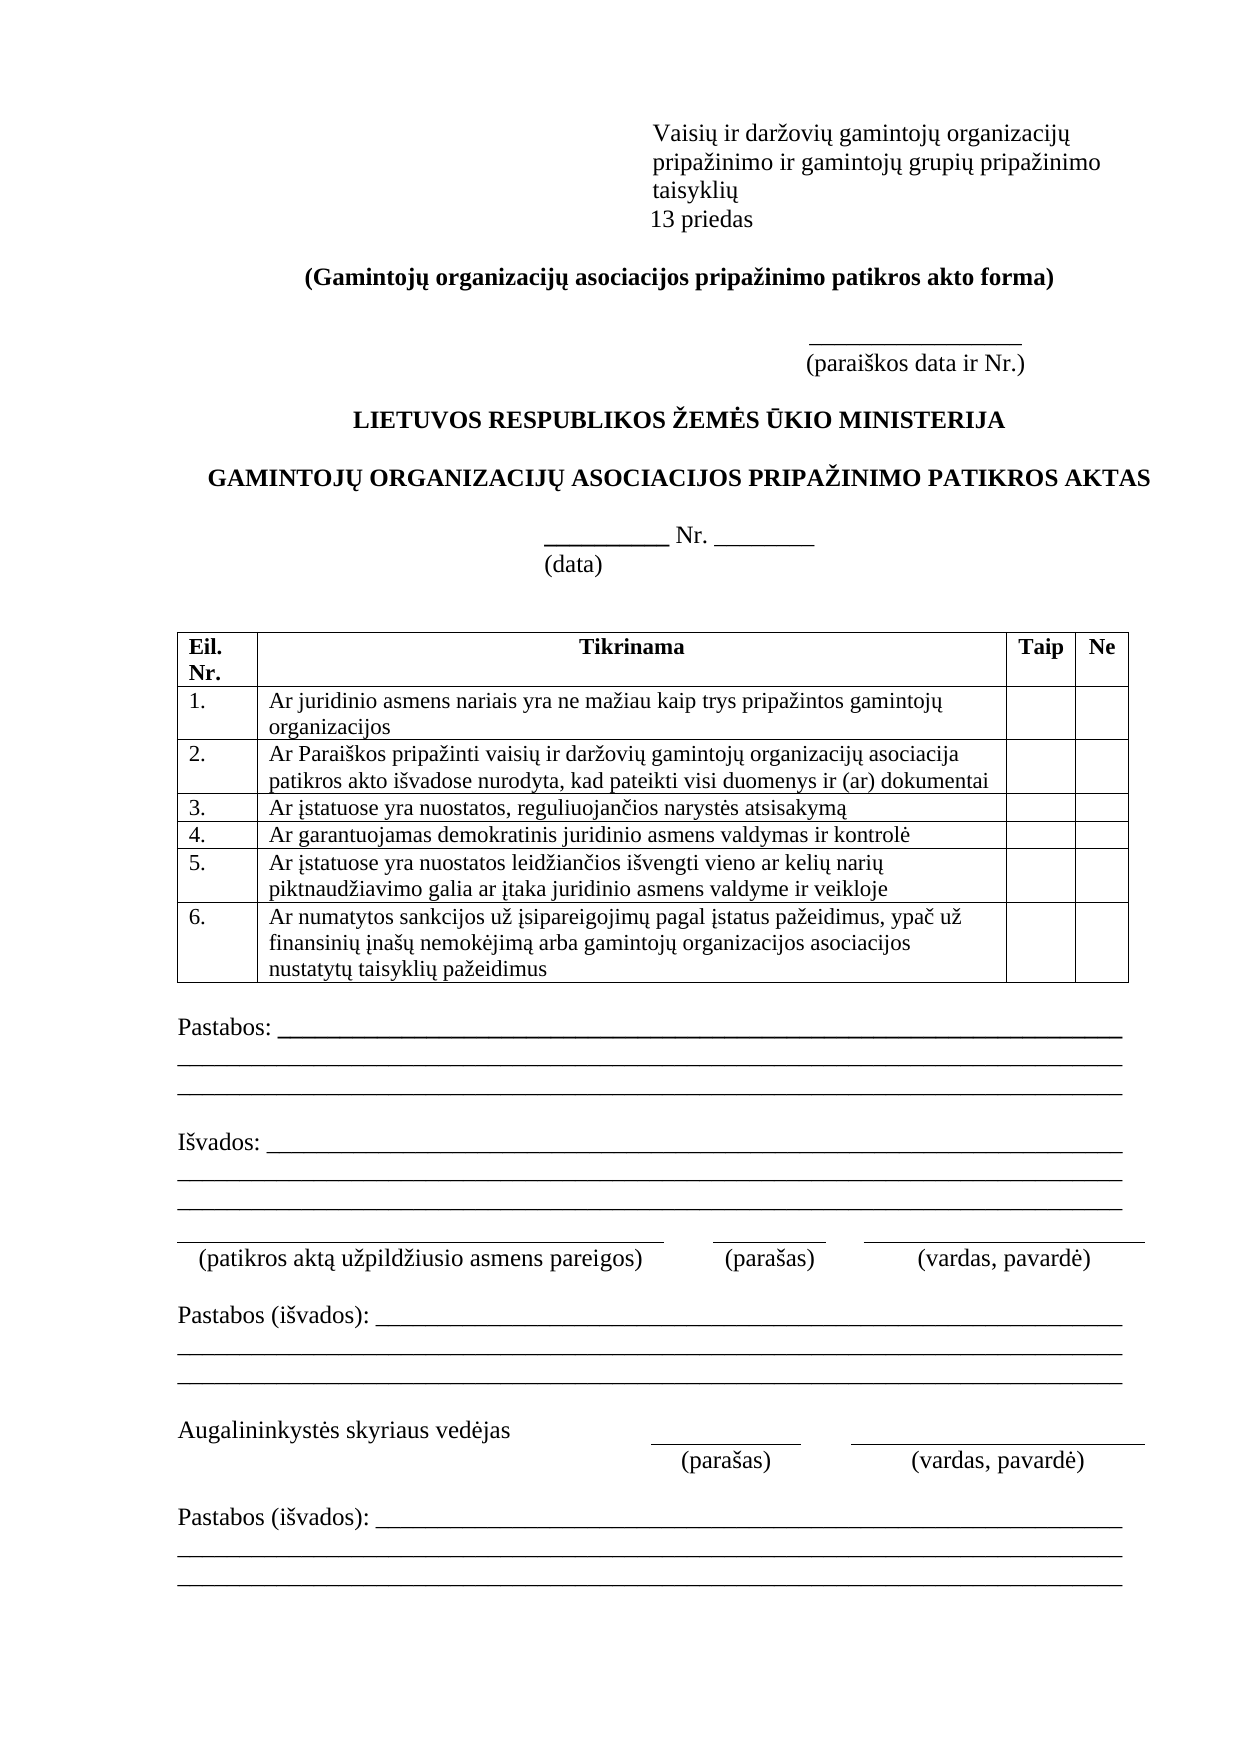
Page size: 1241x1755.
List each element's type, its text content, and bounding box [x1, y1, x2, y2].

text _ [177, 1531, 1181, 1560]
table_header Ne [1076, 633, 1128, 686]
table_header (parašas) [651, 1445, 801, 1474]
table_header Taip [1007, 633, 1075, 686]
table_header Tikrinama [258, 633, 1006, 686]
table_header [826, 1242, 863, 1271]
table_cell 1. [178, 687, 257, 739]
table_header (vardas, pavardė) [864, 1243, 1144, 1271]
table_cell Ar Paraiškos pripažinti vaisių ir daržovių gamintojų organizacijų asociacija patikros akto išvadose nurodyta, kad pateikti visi duomenys ir (ar) dokumentai [258, 740, 1006, 793]
text _ [177, 1069, 1181, 1098]
table_cell [1076, 687, 1128, 739]
table_header (patikros aktą užpildžiusio asmens pareigos) [177, 1243, 663, 1271]
table_cell [1007, 849, 1075, 902]
text Pastabos (išvados): [177, 1502, 1181, 1531]
table_header (vardas, pavardė) [851, 1445, 1144, 1474]
table_cell [1076, 822, 1128, 848]
text Augalininkystės skyriaus vedėjas [177, 1415, 1181, 1444]
text Pastabos: [177, 1012, 1181, 1040]
text Pastabos (išvados): [177, 1300, 1181, 1329]
table_cell [1007, 687, 1075, 739]
text _________________ [649, 319, 1181, 348]
table_cell Ar juridinio asmens nariais yra ne mažiau kaip trys pripažintos gamintojų organizacijos [258, 687, 1006, 739]
text _ [177, 1184, 1181, 1213]
text 13 priedas [649, 204, 1181, 233]
table_cell [1076, 740, 1128, 793]
text _ [177, 1560, 1181, 1589]
table_cell Ar garantuojamas demokratinis juridinio asmens valdymas ir kontrolė [258, 822, 1006, 848]
table_cell [1007, 740, 1075, 793]
table_header [664, 1242, 713, 1271]
text (Gamintojų organizacijų asociacijos pripažinimo patikros akto forma) [177, 262, 1181, 291]
table_cell 2. [178, 740, 257, 793]
table_cell Ar numatytos sankcijos už įsipareigojimų pagal įstatus pažeidimus, ypač už finansinių įnašų nemokėjimą arba gamintojų organizacijos asociacijos nustatytų taisyklių pažeidimus [258, 903, 1006, 982]
text (paraiškos data ir Nr.) [649, 348, 1181, 377]
table_cell Ar įstatuose yra nuostatos leidžiančios išvengti vieno ar kelių narių piktnaudžiavimo galia ar įtaka juridinio asmens valdyme ir veikloje [258, 849, 1006, 902]
table_header [539, 1444, 651, 1474]
table_cell [1076, 849, 1128, 902]
text _ [177, 1329, 1181, 1358]
text (data) [177, 549, 1181, 578]
table_cell [1007, 822, 1075, 848]
table_cell 5. [178, 849, 257, 902]
table_cell [1007, 903, 1075, 982]
table_cell [1076, 794, 1128, 821]
text GAMINTOJŲ ORGANIZACIJŲ ASOCIACIJOS PRIPAŽINIMO PATIKROS AKTAS [177, 463, 1181, 492]
text _ [177, 1040, 1181, 1069]
table_header [801, 1444, 851, 1474]
table_header Eil. Nr. [178, 633, 257, 686]
table_cell 4. [178, 822, 257, 848]
table_cell 3. [178, 794, 257, 821]
text LIETUVOS RESPUBLIKOS ŽEMĖS ŪKIO MINISTERIJA [177, 406, 1181, 434]
text _ [177, 1155, 1181, 1184]
text _ [177, 1358, 1181, 1386]
table_cell Ar įstatuose yra nuostatos, reguliuojančios narystės atsisakymą [258, 794, 1006, 821]
table_header (parašas) [713, 1243, 826, 1271]
table_header [177, 1444, 538, 1474]
text Vaisių ir daržovių gamintojų organizacijų pripažinimo ir gamintojų grupių pripažinimo taisyklių [652, 118, 1181, 204]
table_cell 6. [178, 903, 257, 982]
table_cell [1076, 903, 1128, 982]
text __________ Nr. ________ [177, 521, 1181, 549]
table_cell [1007, 794, 1075, 821]
text Išvados: [177, 1127, 1181, 1155]
